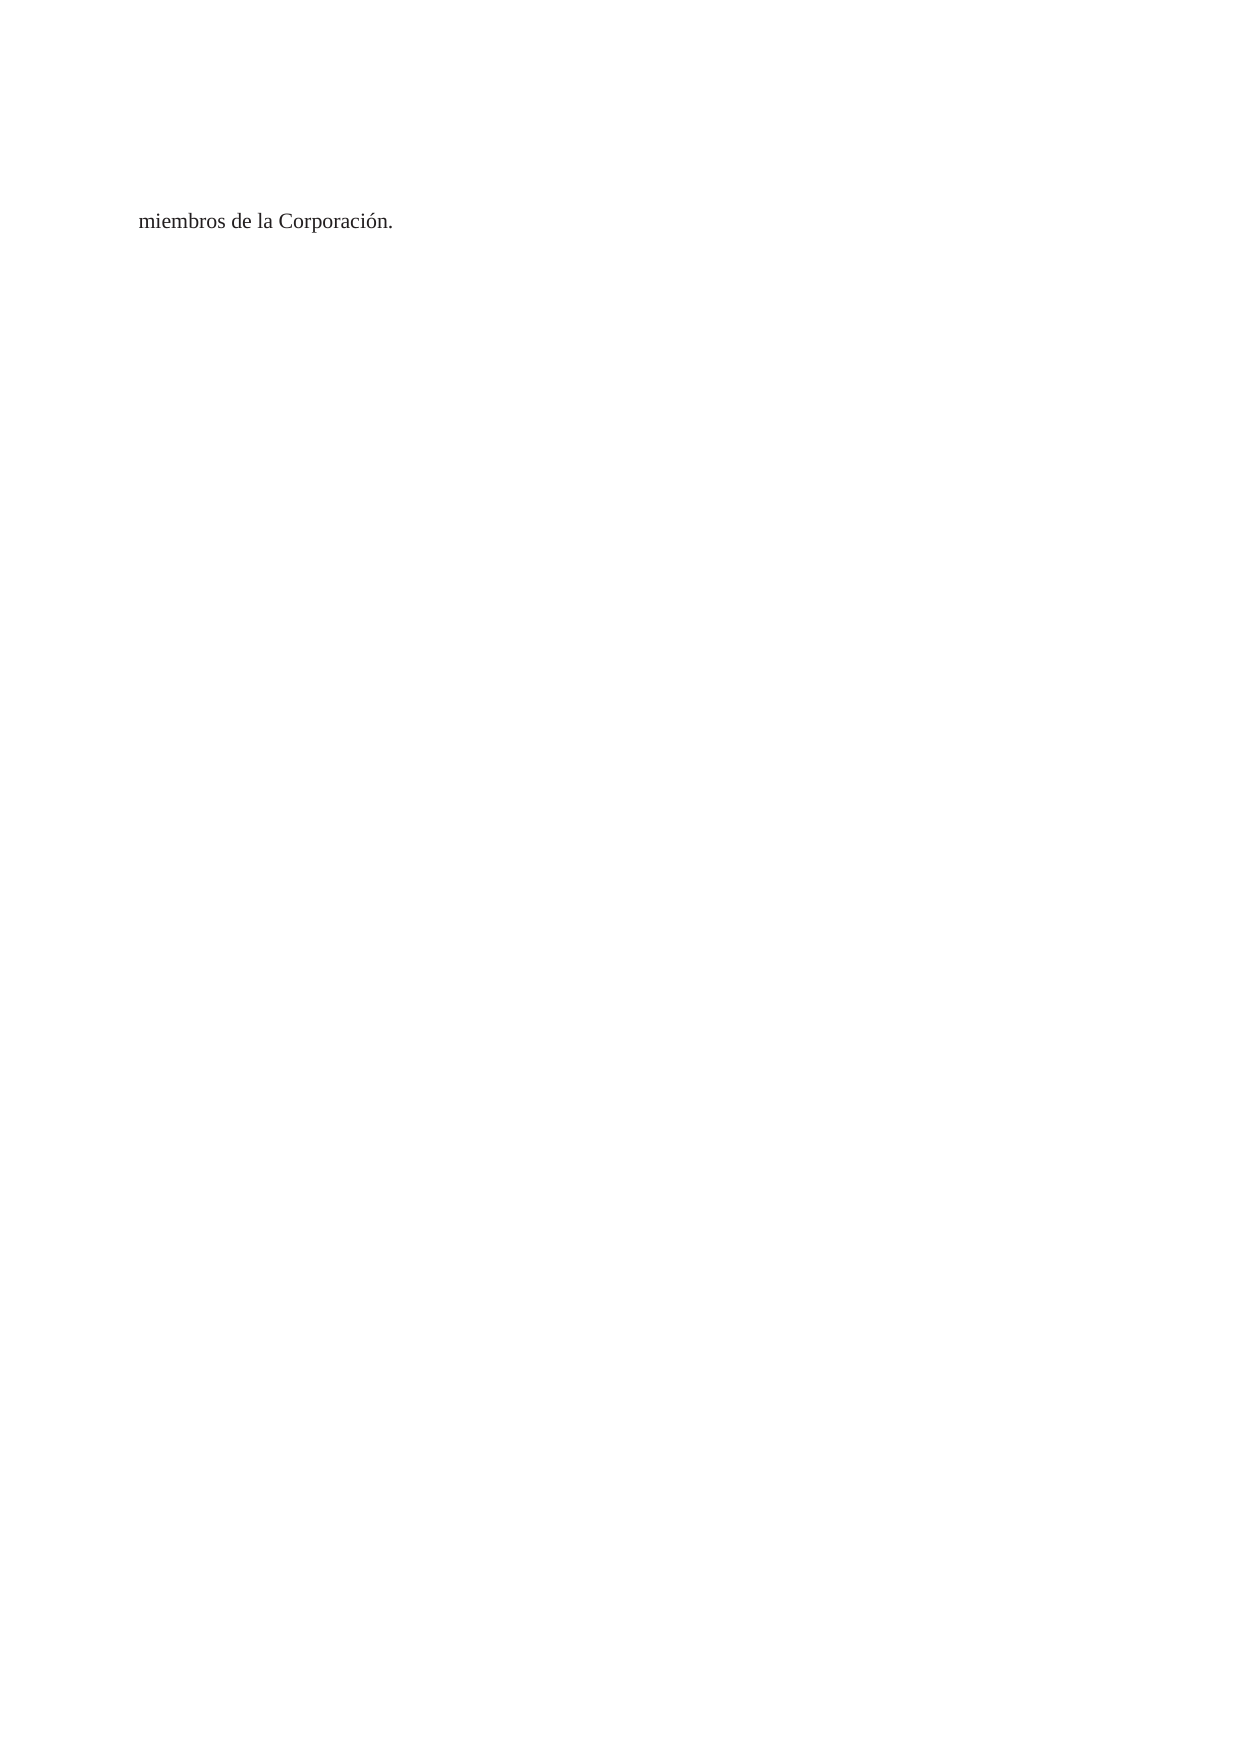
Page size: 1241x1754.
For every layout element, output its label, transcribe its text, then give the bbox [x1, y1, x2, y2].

text miembros de la Corporación. [138, 208, 585, 233]
